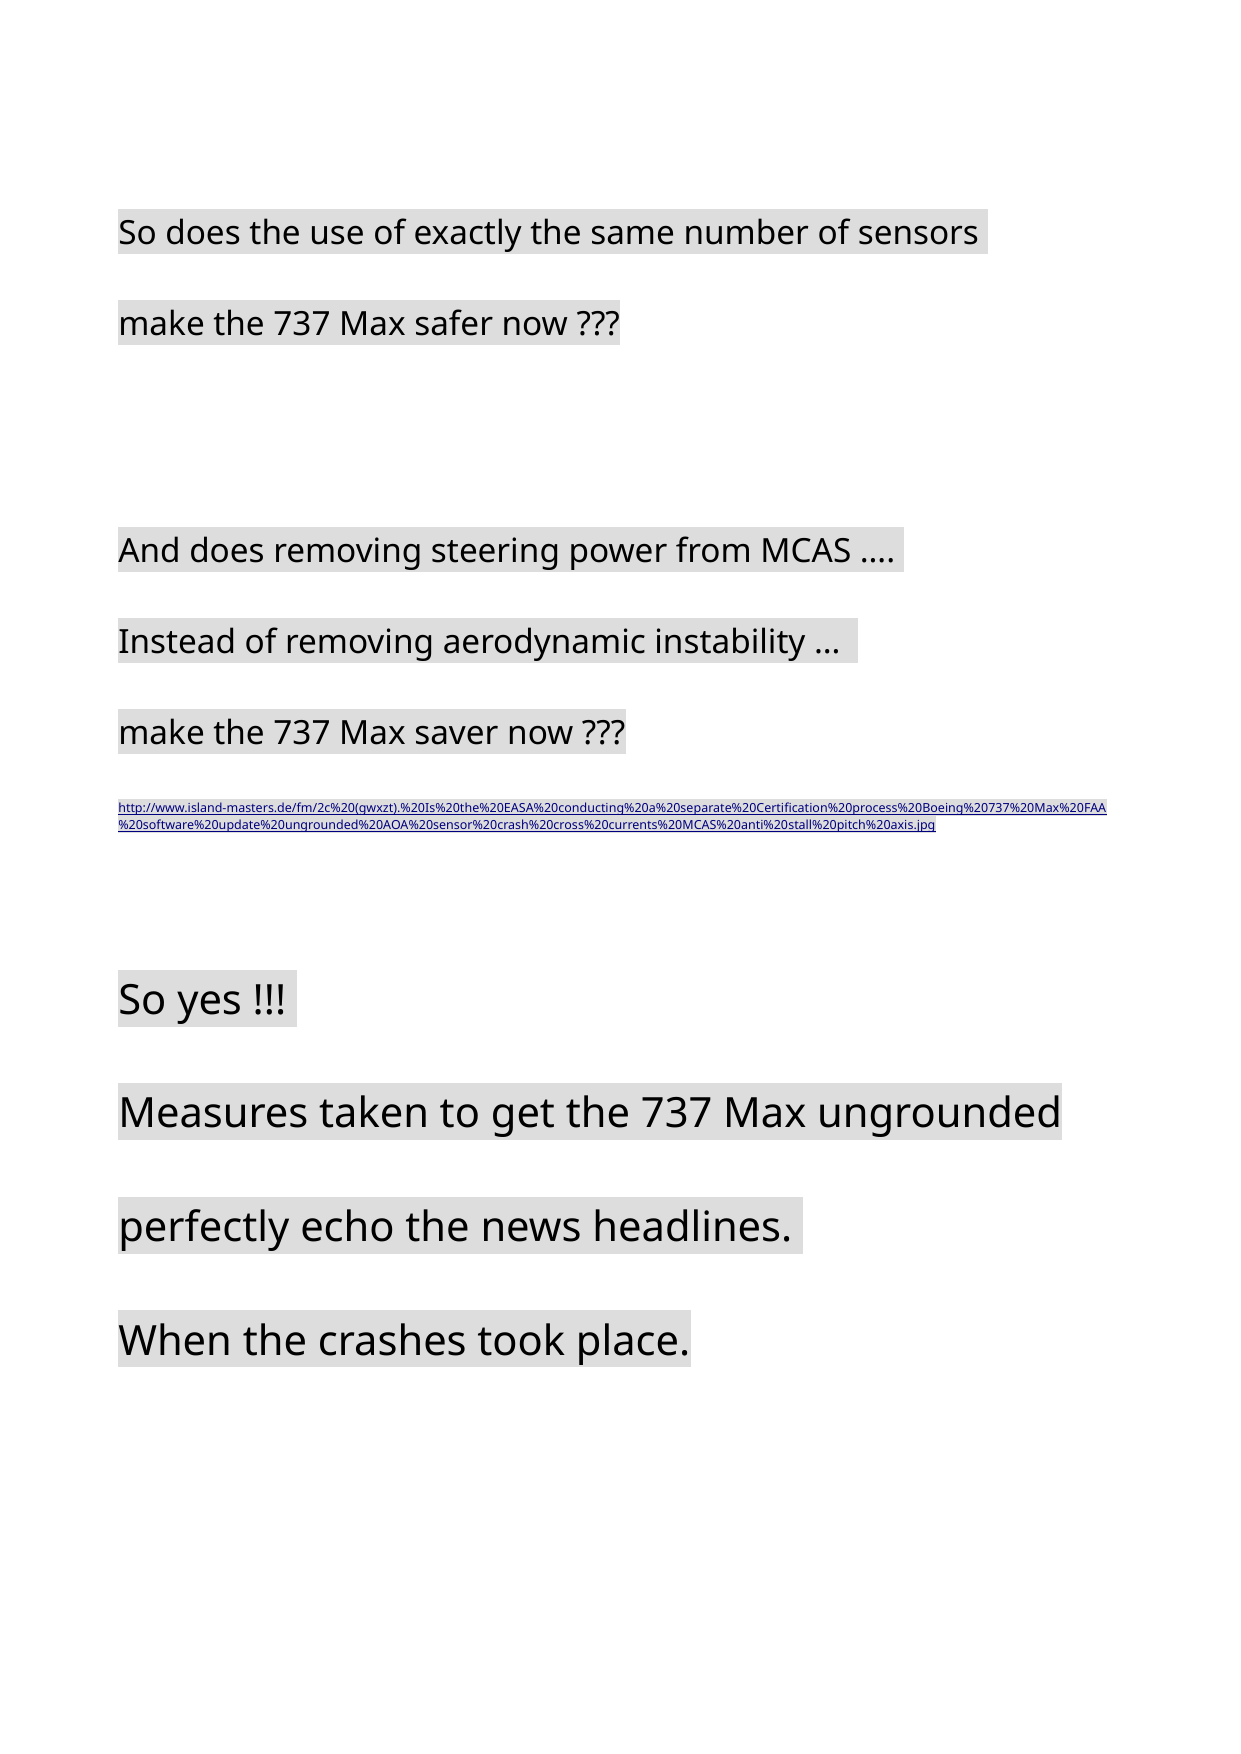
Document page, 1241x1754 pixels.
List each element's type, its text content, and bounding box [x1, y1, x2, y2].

text Measures taken to get the 737 Max ungrounded [118, 1083, 1122, 1140]
text make the 737 Max saver now ??? [118, 708, 1122, 754]
text And does removing steering power from MCAS …. [118, 527, 1122, 572]
text Instead of removing aerodynamic instability … [118, 618, 1122, 663]
text So yes !!! [118, 970, 1122, 1027]
text perfectly echo the news headlines. [118, 1197, 1122, 1254]
text http://www.island-masters.de/fm/2c%20(gwxzt).%20Is%20the%20EASA%20conducting%20a%20separate%20Certification%20process%20Boeing%20737%20Max%20FAA%20software%20update%20ungrounded%20AOA%20sensor%20crash%20cross%20currents%20MCAS%20anti%20stall%20pitch%20axis.jpg [118, 799, 1122, 833]
text make the 737 Max safer now ??? [118, 300, 1122, 345]
text When the crashes took place. [118, 1310, 1122, 1367]
text So does the use of exactly the same number of sensors [118, 209, 1122, 254]
